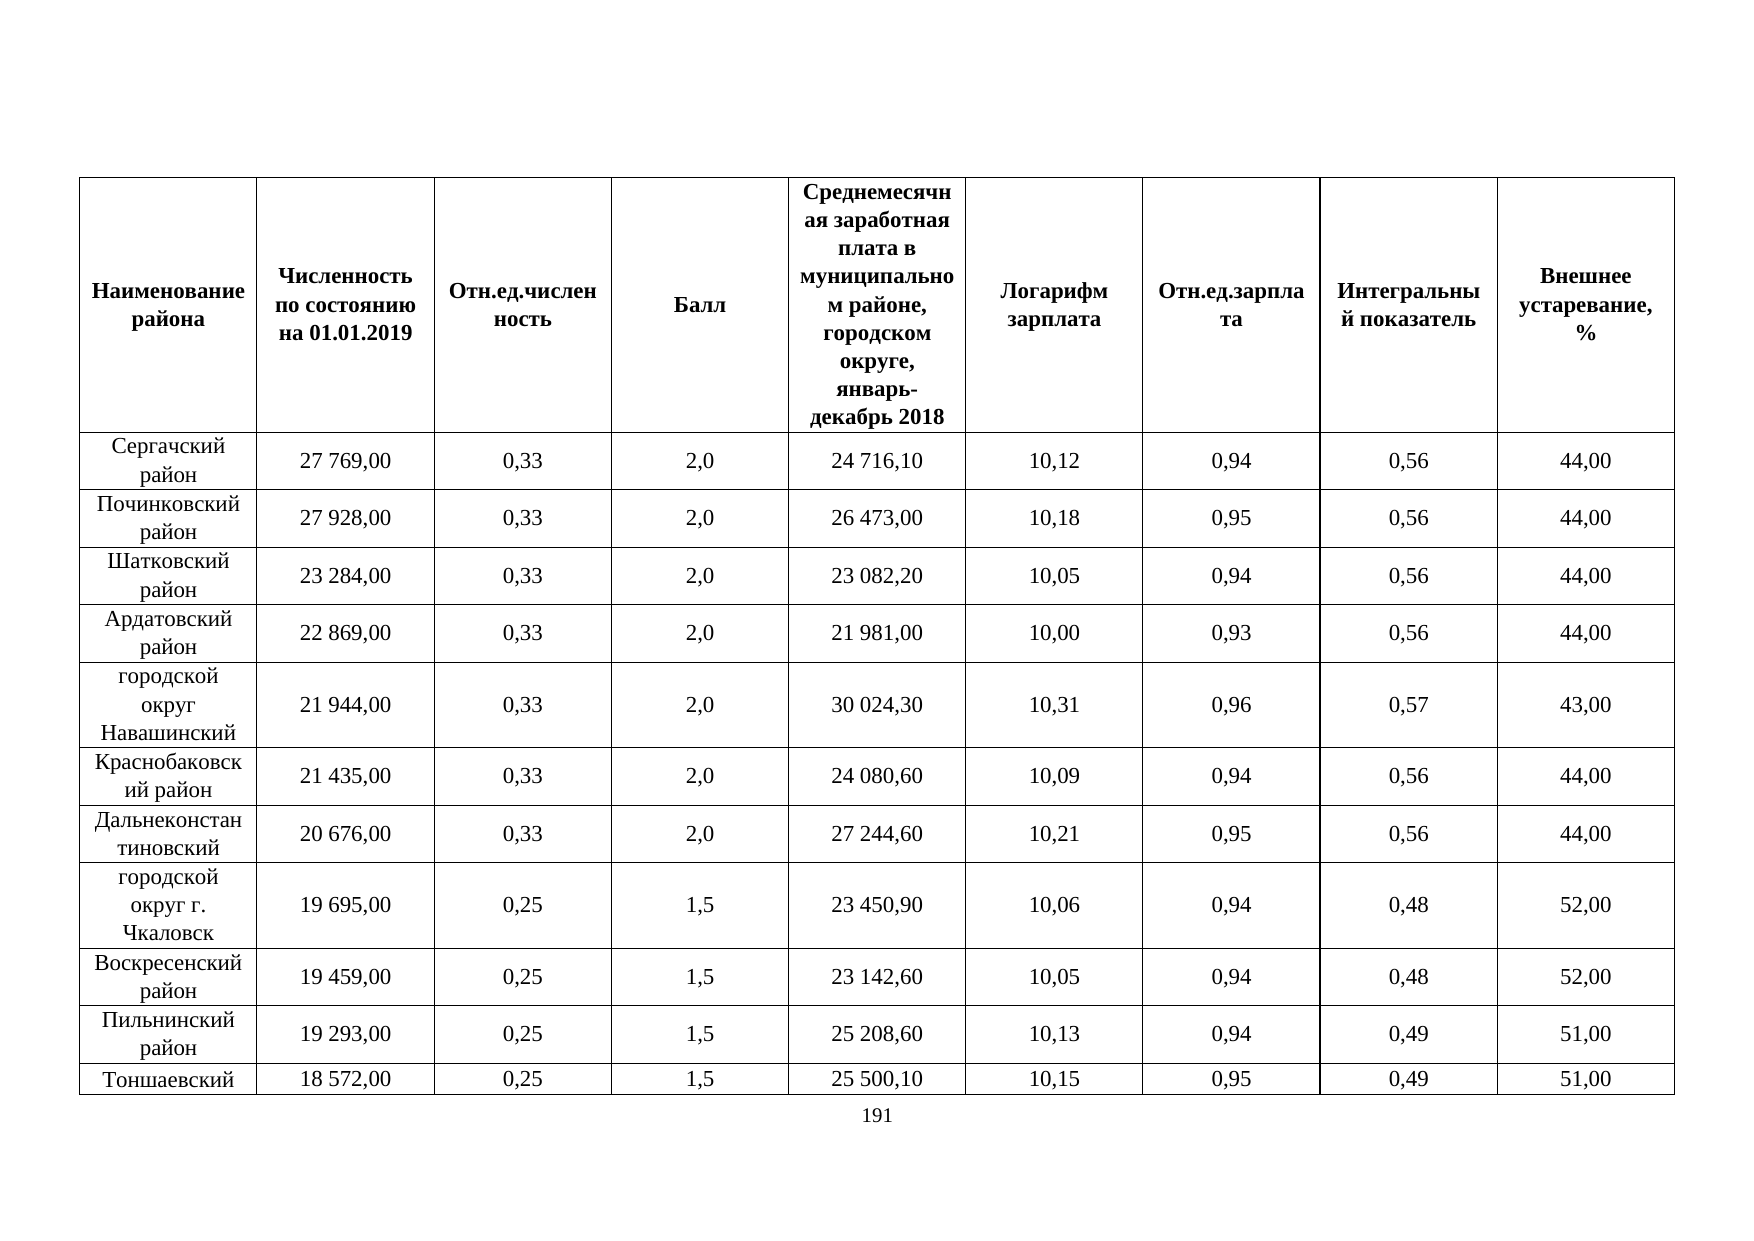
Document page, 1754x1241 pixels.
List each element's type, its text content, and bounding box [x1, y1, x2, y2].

table_cell 26 473,00 [789, 490, 965, 547]
table_cell 23 142,60 [789, 949, 965, 1005]
table_cell Пильнинский район [80, 1006, 256, 1063]
table_cell 22 869,00 [257, 605, 434, 662]
table_cell 30 024,30 [789, 663, 965, 747]
table_cell 19 293,00 [257, 1006, 434, 1063]
table_cell 1,5 [612, 1006, 788, 1063]
table_cell 2,0 [612, 548, 788, 604]
table_cell 10,13 [966, 1006, 1142, 1063]
table_cell 1,5 [612, 863, 788, 948]
table_cell Сергачский район [80, 433, 256, 489]
table_cell 0,94 [1143, 433, 1319, 489]
table_cell 52,00 [1498, 949, 1674, 1005]
table_cell 0,95 [1143, 490, 1319, 547]
table_cell 2,0 [612, 605, 788, 662]
table_cell 0,95 [1143, 1064, 1319, 1094]
table_cell 2,0 [612, 748, 788, 805]
table_cell 44,00 [1498, 490, 1674, 547]
table_cell 25 500,10 [789, 1064, 965, 1094]
table_cell 44,00 [1498, 605, 1674, 662]
table_cell 0,56 [1321, 490, 1497, 547]
table_cell 23 450,90 [789, 863, 965, 948]
table_cell 10,05 [966, 548, 1142, 604]
table_cell 10,31 [966, 663, 1142, 747]
table_cell 0,33 [435, 605, 611, 662]
table_cell 0,56 [1321, 433, 1497, 489]
table_cell 0,33 [435, 548, 611, 604]
table_cell 0,95 [1143, 806, 1319, 862]
table_cell 0,56 [1321, 748, 1497, 805]
table_header Наименование района [80, 178, 256, 432]
table_cell 0,33 [435, 748, 611, 805]
table_cell 19 459,00 [257, 949, 434, 1005]
table_cell 43,00 [1498, 663, 1674, 747]
table_header Внешнее устаревание, % [1498, 178, 1674, 432]
table_cell 0,48 [1321, 949, 1497, 1005]
table_cell 0,48 [1321, 863, 1497, 948]
table_cell 0,25 [435, 863, 611, 948]
table_cell 0,33 [435, 433, 611, 489]
table_cell 27 244,60 [789, 806, 965, 862]
table_cell 18 572,00 [257, 1064, 434, 1094]
table_cell 24 080,60 [789, 748, 965, 805]
table_header Среднемесячная заработная плата в муниципальном районе, городском округе, январь-декабрь 2018 [789, 178, 965, 432]
table_cell 0,94 [1143, 548, 1319, 604]
table_cell 0,33 [435, 490, 611, 547]
table_cell городской округ г. Чкаловск [80, 863, 256, 948]
table_cell 0,57 [1321, 663, 1497, 747]
table_cell 10,05 [966, 949, 1142, 1005]
table_cell Краснобаковский район [80, 748, 256, 805]
table_cell 0,33 [435, 806, 611, 862]
table_cell 21 435,00 [257, 748, 434, 805]
table_header Логарифм зарплата [966, 178, 1142, 432]
table_cell Тоншаевский [80, 1064, 256, 1094]
table_header Балл [612, 178, 788, 432]
table_cell 51,00 [1498, 1064, 1674, 1094]
table_cell 0,25 [435, 1006, 611, 1063]
table_cell Ардатовский район [80, 605, 256, 662]
table_cell 21 981,00 [789, 605, 965, 662]
table_cell 0,94 [1143, 1006, 1319, 1063]
table_cell 0,93 [1143, 605, 1319, 662]
table_cell 0,33 [435, 663, 611, 747]
table_header Численность по состоянию на 01.01.2019 [257, 178, 434, 432]
table_cell 27 769,00 [257, 433, 434, 489]
table_cell городской округ Навашинский [80, 663, 256, 747]
table_cell 20 676,00 [257, 806, 434, 862]
table_header Отн.ед.численность [435, 178, 611, 432]
table_cell 23 082,20 [789, 548, 965, 604]
table_cell Воскресенский район [80, 949, 256, 1005]
table_cell 27 928,00 [257, 490, 434, 547]
table_cell 2,0 [612, 433, 788, 489]
table_cell 21 944,00 [257, 663, 434, 747]
table_cell 51,00 [1498, 1006, 1674, 1063]
table_cell Починковский район [80, 490, 256, 547]
table_cell 23 284,00 [257, 548, 434, 604]
table_cell 52,00 [1498, 863, 1674, 948]
table_header Отн.ед.зарплата [1143, 178, 1319, 432]
table_cell 44,00 [1498, 748, 1674, 805]
table_cell 0,94 [1143, 748, 1319, 805]
table_cell 0,56 [1321, 806, 1497, 862]
table_cell Дальнеконстантиновский [80, 806, 256, 862]
table_cell 19 695,00 [257, 863, 434, 948]
table_cell 10,00 [966, 605, 1142, 662]
table_cell 1,5 [612, 1064, 788, 1094]
table_header Интегральный показатель [1321, 178, 1497, 432]
table_cell 10,21 [966, 806, 1142, 862]
table_cell 24 716,10 [789, 433, 965, 489]
table_cell 25 208,60 [789, 1006, 965, 1063]
table_cell 1,5 [612, 949, 788, 1005]
table_cell 44,00 [1498, 548, 1674, 604]
table_cell 2,0 [612, 663, 788, 747]
table_cell 0,56 [1321, 548, 1497, 604]
table_cell 0,49 [1321, 1006, 1497, 1063]
table_cell 0,49 [1321, 1064, 1497, 1094]
table_cell 0,96 [1143, 663, 1319, 747]
table_cell Шатковский район [80, 548, 256, 604]
table_cell 2,0 [612, 490, 788, 547]
table_cell 10,12 [966, 433, 1142, 489]
table_cell 44,00 [1498, 806, 1674, 862]
table_cell 10,09 [966, 748, 1142, 805]
table_cell 10,18 [966, 490, 1142, 547]
table_cell 0,25 [435, 1064, 611, 1094]
table_cell 0,56 [1321, 605, 1497, 662]
table_cell 0,25 [435, 949, 611, 1005]
table_cell 10,06 [966, 863, 1142, 948]
table_cell 0,94 [1143, 863, 1319, 948]
table_cell 44,00 [1498, 433, 1674, 489]
table_cell 0,94 [1143, 949, 1319, 1005]
table_cell 10,15 [966, 1064, 1142, 1094]
table_cell 2,0 [612, 806, 788, 862]
